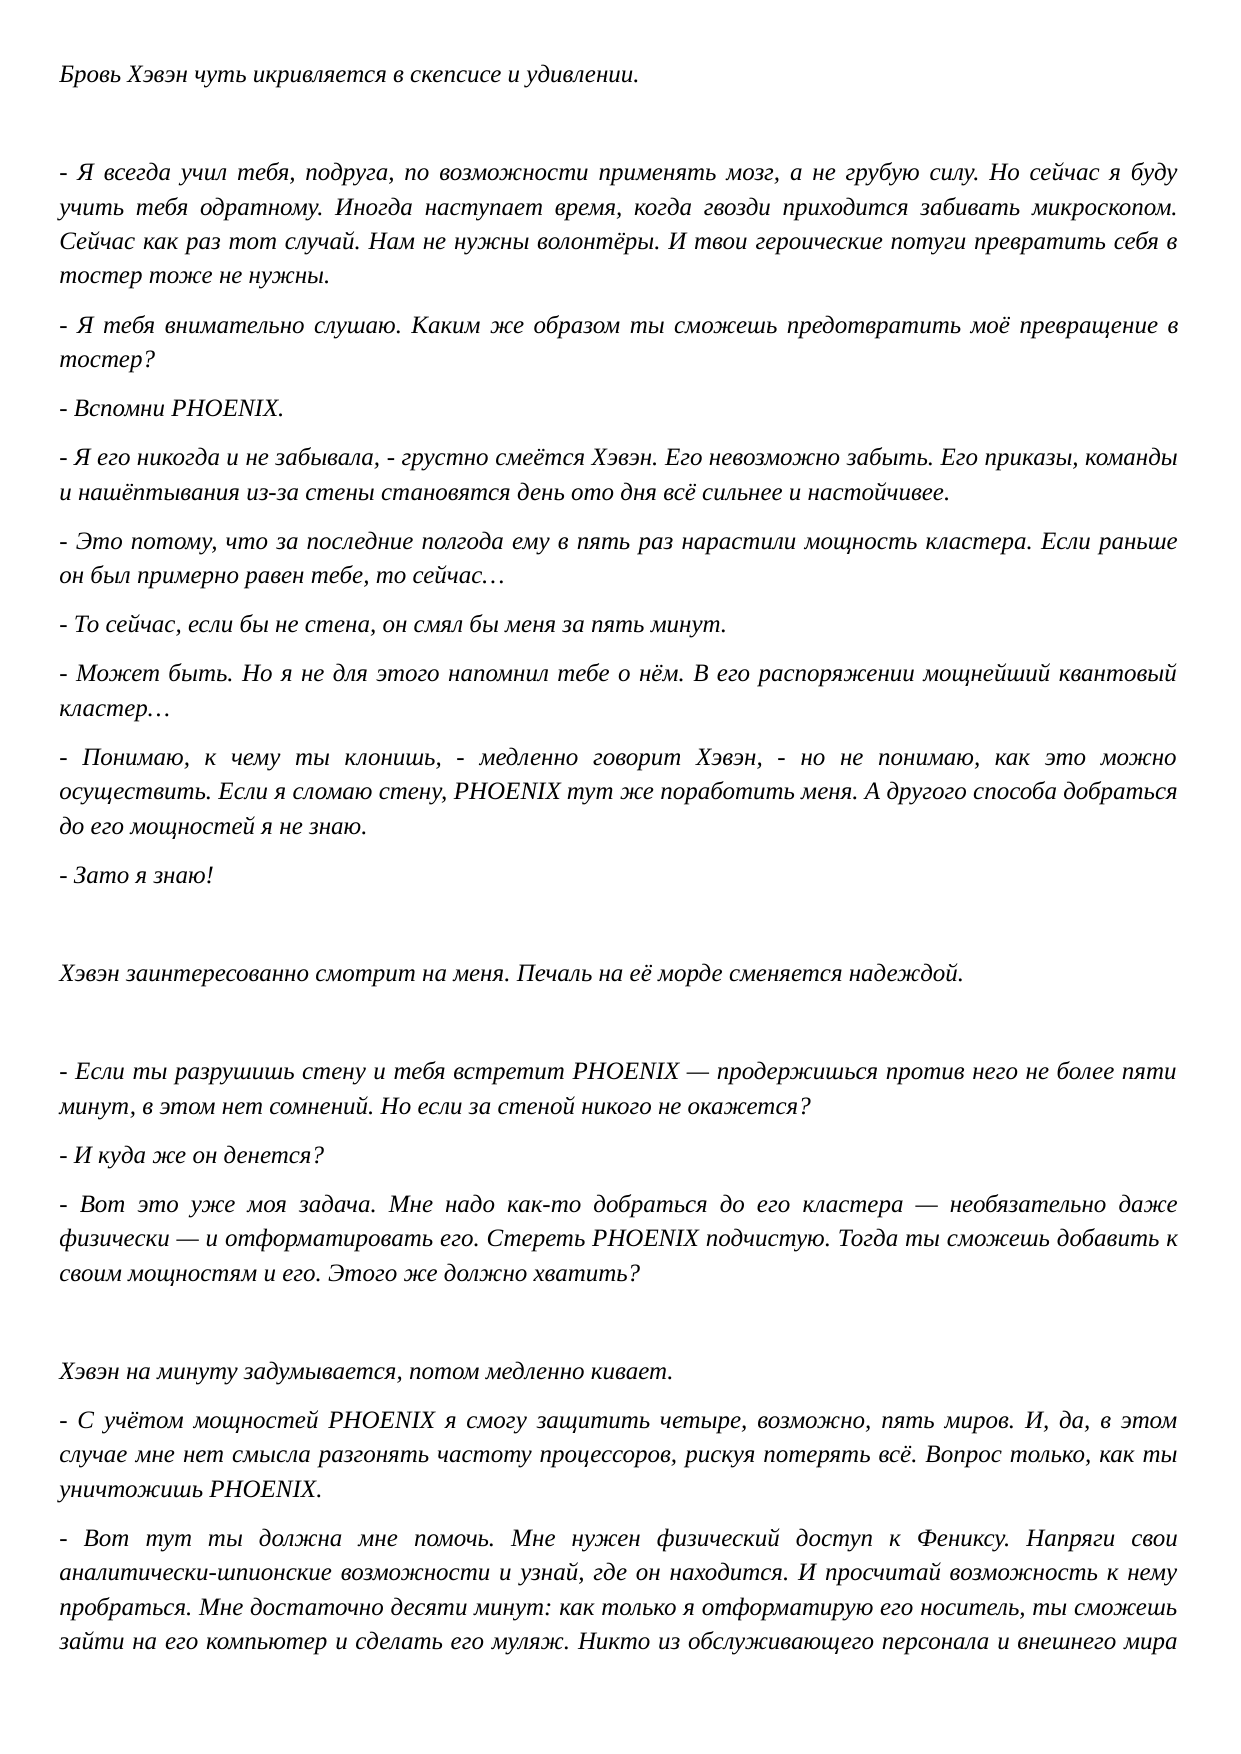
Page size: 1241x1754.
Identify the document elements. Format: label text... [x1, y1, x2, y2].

text - Понимаю, к чему ты клонишь, - медленно говорит Хэвэн, - но не понимаю, как это можно осуществить. Если я сломаю стену, PHOENIX тут же поработить меня. А другого способа добраться до его мощностей я не знаю. [59, 742, 1181, 840]
text Хэвэн на минуту задумывается, потом медленно кивает. [59, 1356, 1181, 1385]
text - Может быть. Но я не для этого напомнил тебе о нём. В его распоряжении мощнейший квантовый кластер… [59, 658, 1181, 722]
text Хэвэн заинтересованно смотрит на меня. Печаль на её морде сменяется надеждой. [59, 958, 1181, 987]
text - Зато я знаю! [59, 860, 1181, 889]
text - Вспомни PHOENIX. [59, 393, 1181, 422]
text - Я тебя внимательно слушаю. Каким же образом ты сможешь предотвратить моё превращение в тостер? [59, 310, 1181, 373]
text - Я его никогда и не забывала, - грустно смеётся Хэвэн. Его невозможно забыть. Его приказы, команды и нашёптывания из-за стены становятся день ото дня всё сильнее и настойчивее. [59, 442, 1181, 506]
text Бровь Хэвэн чуть икривляется в скепсисе и удивлении. [59, 59, 1181, 88]
text - И куда же он денется? [59, 1140, 1181, 1168]
text - Я всегда учил тебя, подруга, по возможности применять мозг, а не грубую силу. Но сейчас я буду учить тебя одратному. Иногда наступает время, когда гвозди приходится забивать микроскопом. Сейчас как раз тот случай. Нам не нужны волонтёры. И твои героические потуги превратить себя в тостер тоже не нужны. [59, 157, 1181, 289]
text - Это потому, что за последние полгода ему в пять раз нарастили мощность кластера. Если раньше он был примерно равен тебе, то сейчас… [59, 526, 1181, 589]
text - Вот это уже моя задача. Мне надо как-то добраться до его кластера — необязательно даже физически — и отформатировать его. Стереть PHOENIX подчистую. Тогда ты сможешь добавить к своим мощностям и его. Этого же должно хватить? [59, 1189, 1181, 1287]
text - С учётом мощностей PHOENIX я смогу защитить четыре, возможно, пять миров. И, да, в этом случае мне нет смысла разгонять частоту процессоров, рискуя потерять всё. Вопрос только, как ты уничтожишь PHOENIX. [59, 1405, 1181, 1503]
text - Вот тут ты должна мне помочь. Мне нужен физический доступ к Фениксу. Напряги свои аналитически-шпионские возможности и узнай, где он находится. И просчитай возможность к нему пробраться. Мне достаточно десяти минут: как только я отформатирую его носитель, ты сможешь зайти на его компьютер и сделать его муляж. Никто из обслуживающего персонала и внешнего мира [59, 1523, 1181, 1655]
text - Если ты разрушишь стену и тебя встретит PHOENIX — продержишься против него не более пяти минут, в этом нет сомнений. Но если за стеной никого не окажется? [59, 1056, 1181, 1119]
text - То сейчас, если бы не стена, он смял бы меня за пять минут. [59, 609, 1181, 638]
